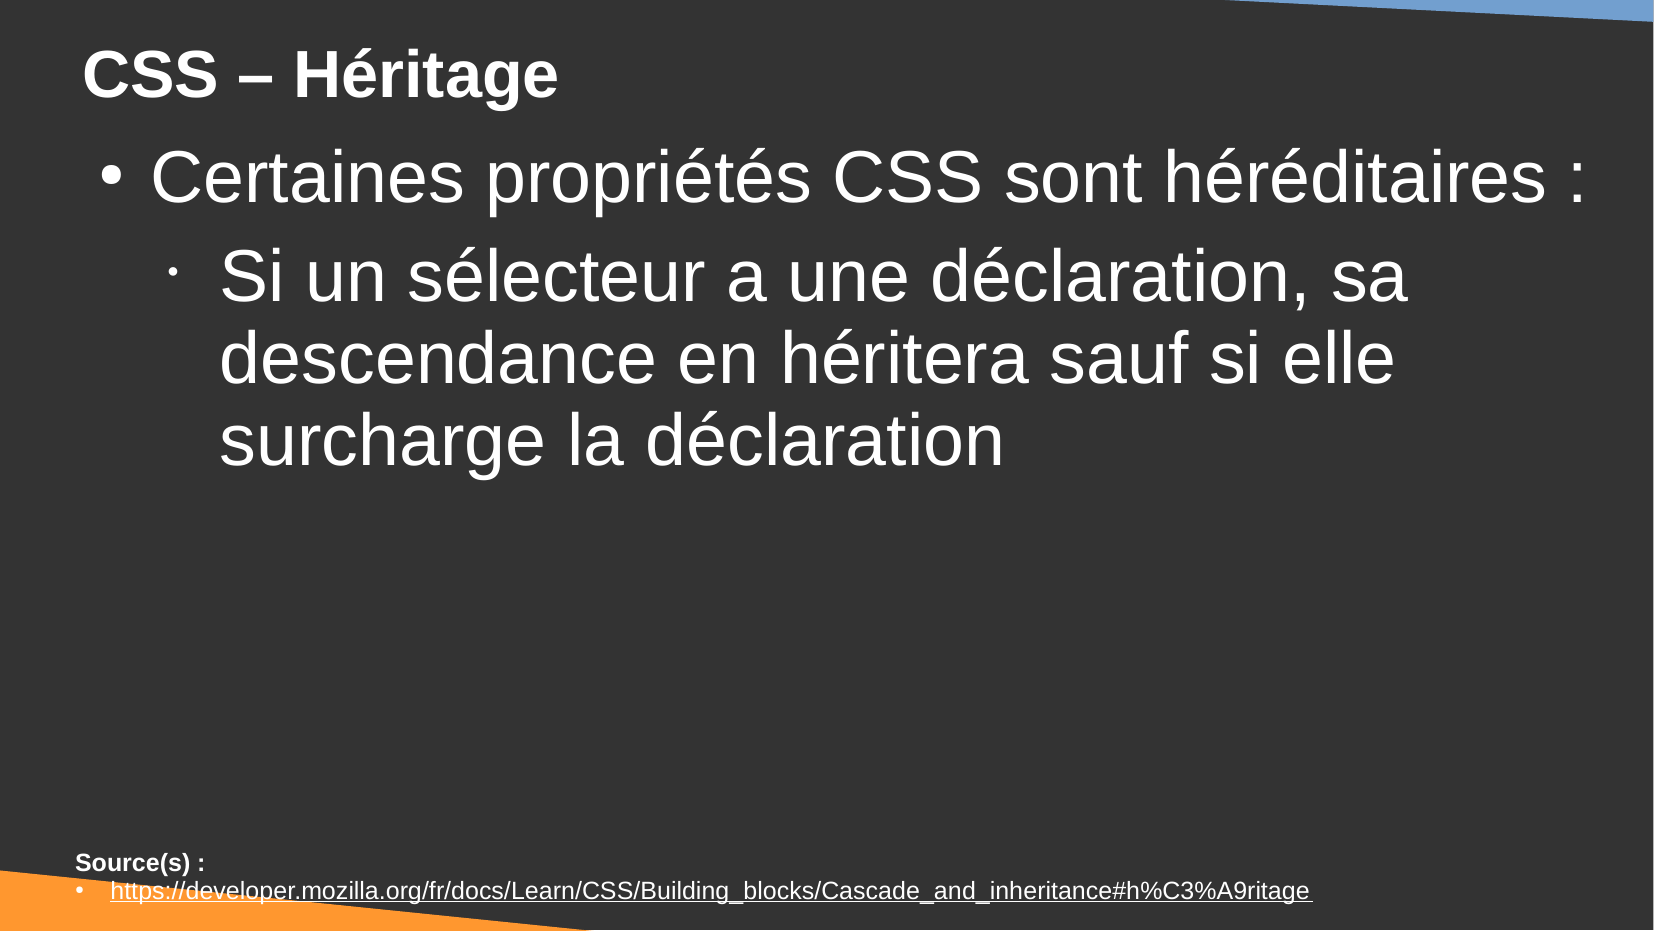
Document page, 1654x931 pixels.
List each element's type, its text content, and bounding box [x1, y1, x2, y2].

list Certaines propriétés CSS sont héréditaires : Si un sélecteur a une déclaration, sa descendance en héritera sauf si elle surcharge la déclaration [80, 135, 1605, 507]
title CSS – Héritage [82, 37, 1571, 122]
text_box Source(s) : https://developer.mozilla.org/fr/docs/Learn/CSS/Building_blocks/Cascade_and_inheritance#h%C3%A9ritage [60, 841, 1546, 913]
text_box [1224, 0, 1654, 22]
text_box [0, 870, 594, 931]
